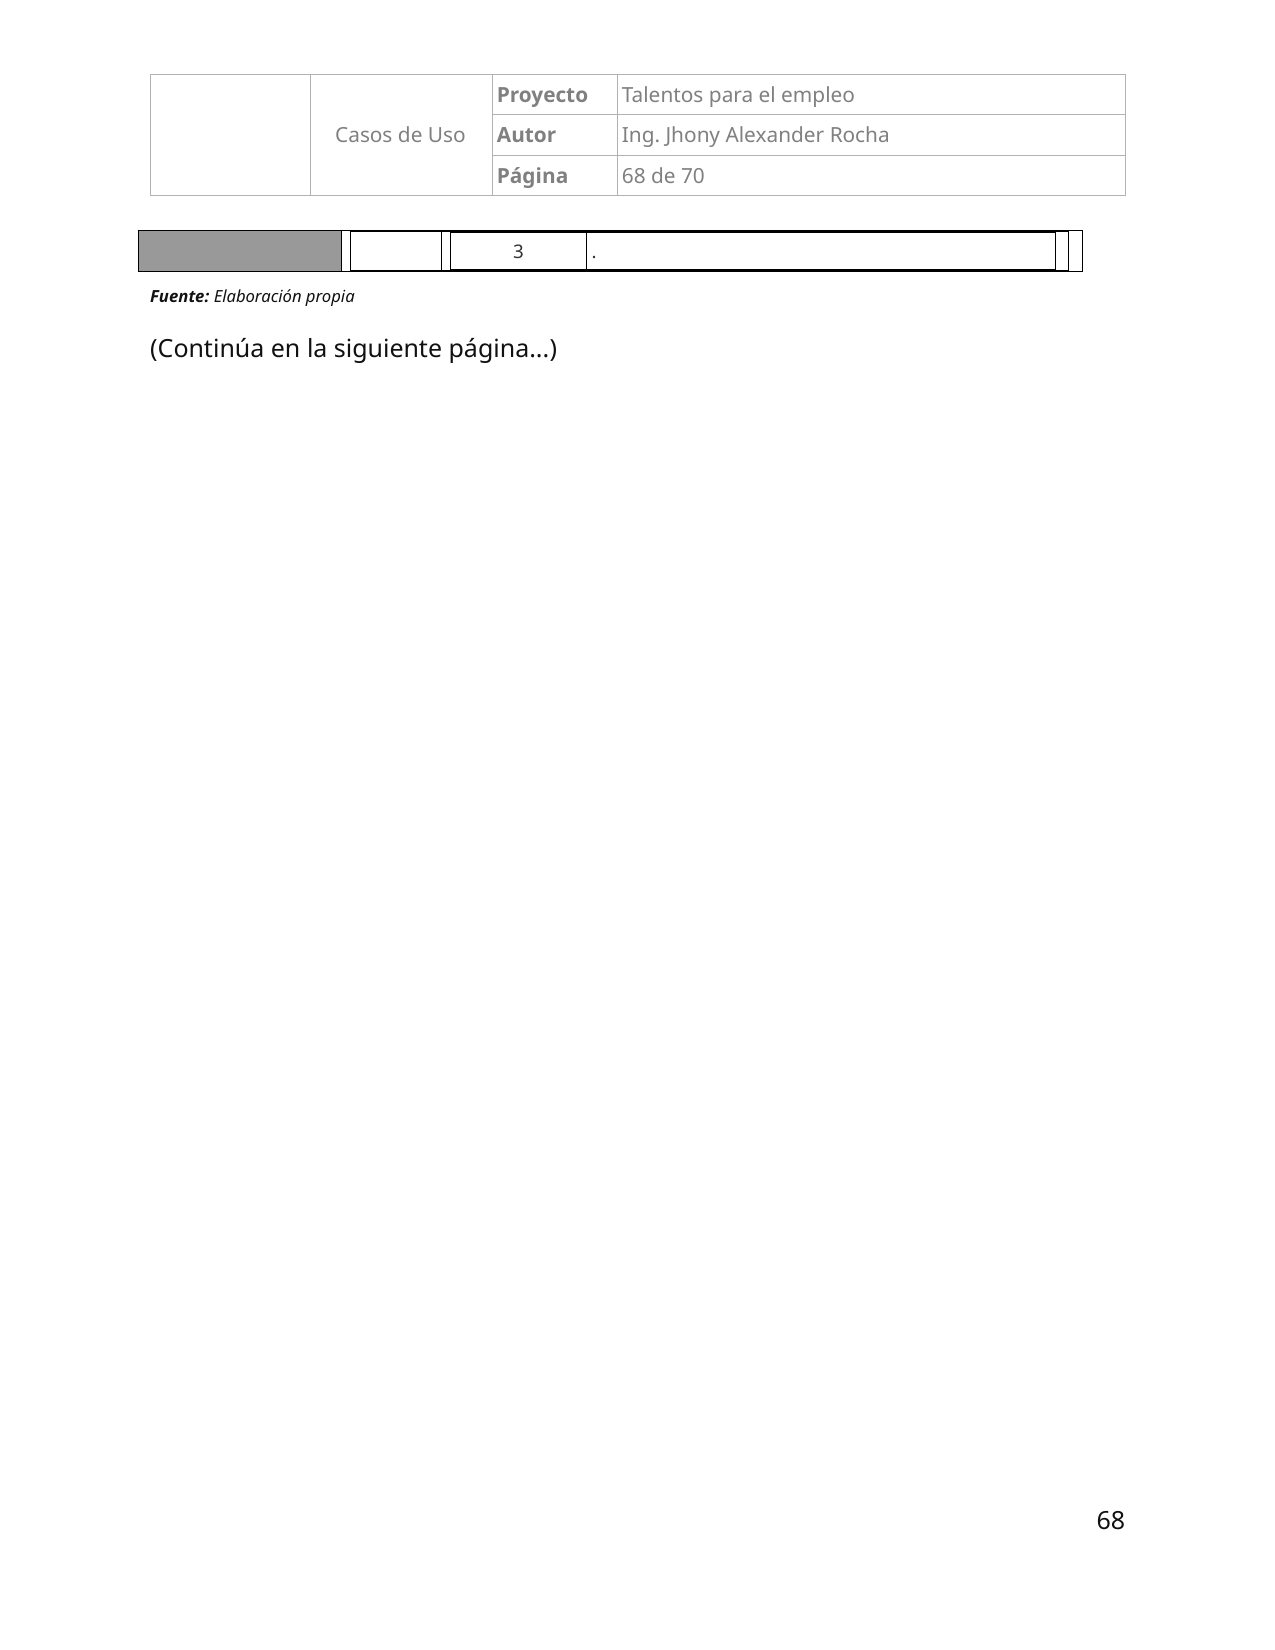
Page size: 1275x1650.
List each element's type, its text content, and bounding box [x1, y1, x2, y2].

table_cell [351, 232, 441, 270]
table_cell [1069, 231, 1082, 271]
table_cell [1056, 232, 1068, 270]
text Fuente: Elaboración propia [150, 284, 1125, 307]
text (Continúa en la siguiente página...) [150, 331, 1125, 365]
table_cell [442, 232, 450, 270]
table_cell . [587, 233, 1055, 269]
table_cell 3 [451, 233, 586, 269]
table_cell [139, 231, 341, 271]
table_cell [342, 231, 350, 271]
